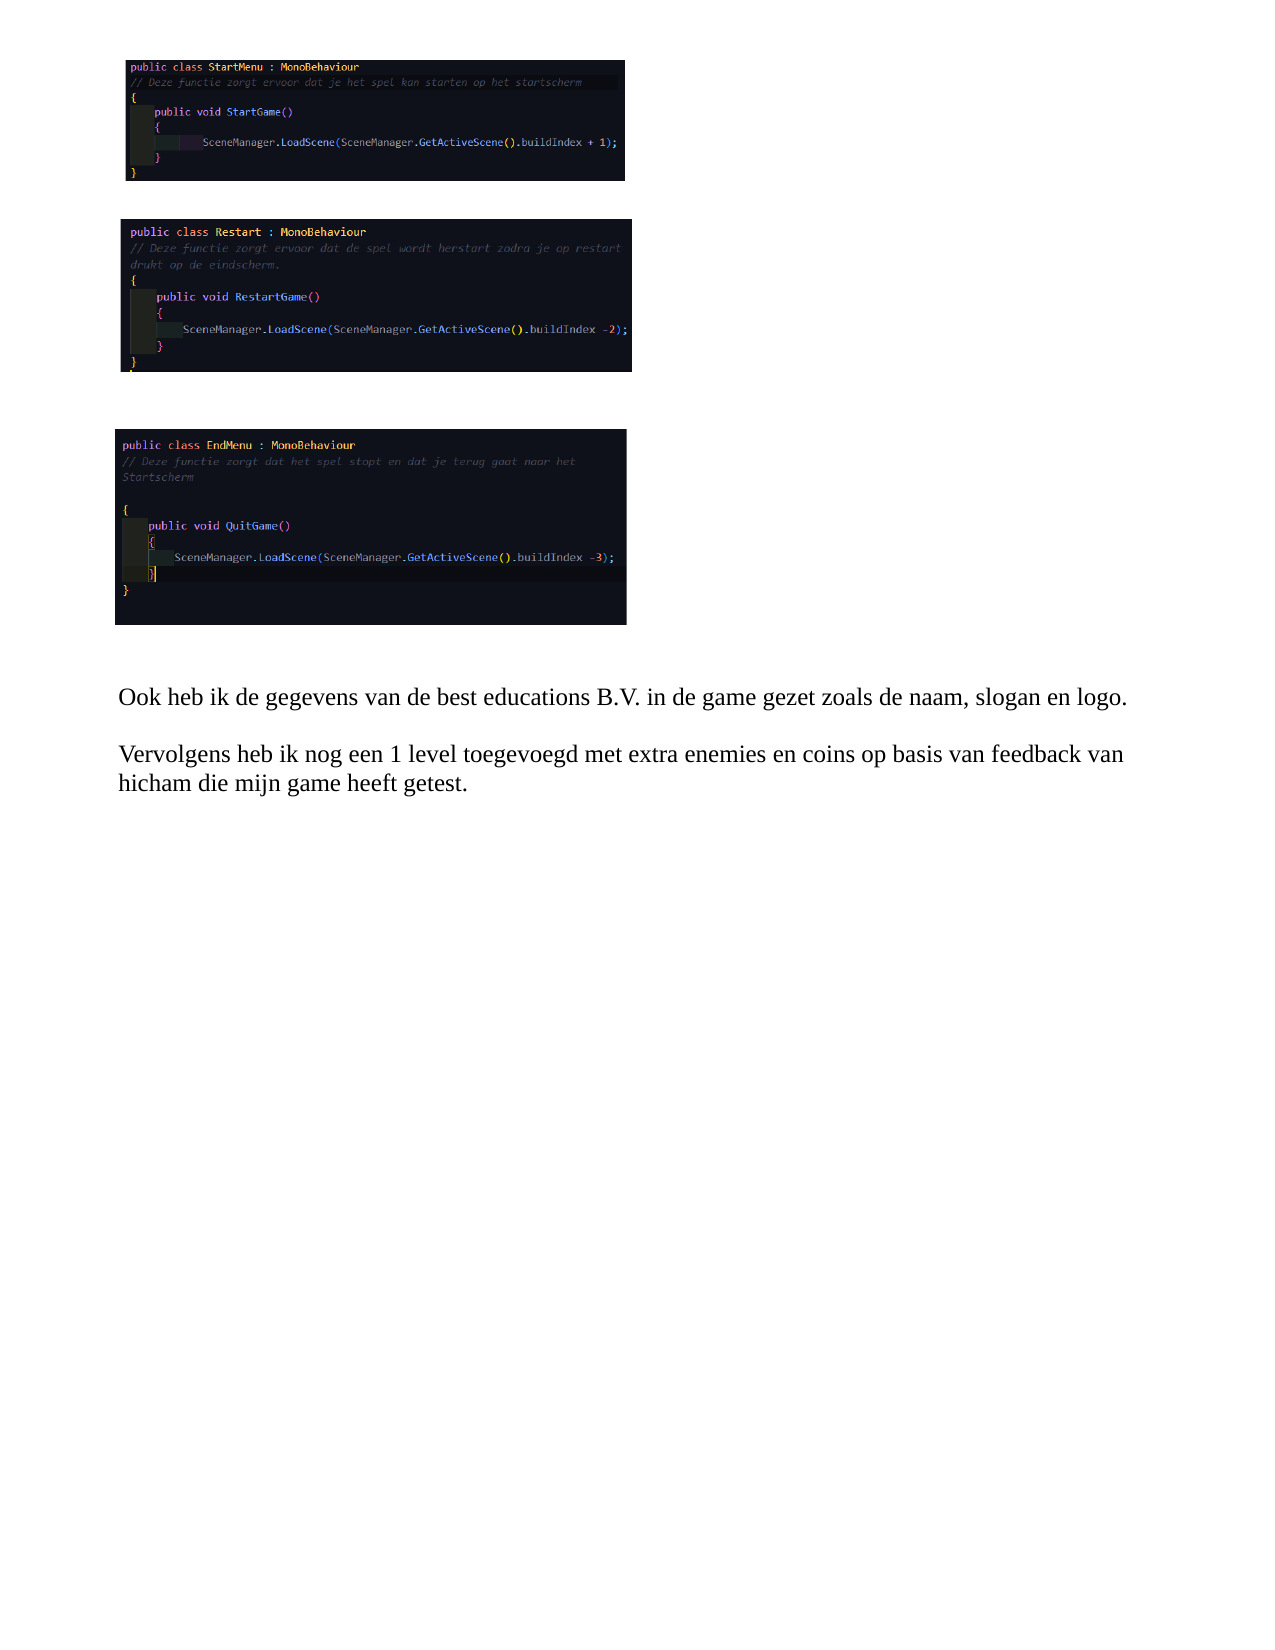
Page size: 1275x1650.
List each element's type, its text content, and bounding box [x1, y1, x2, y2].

text Vervolgens heb ik nog een 1 level toegevoegd met extra enemies en coins op basis van feedback van hicham die mijn game heeft getest. [118, 739, 1157, 797]
picture [115, 429, 627, 625]
picture [125, 60, 625, 181]
picture [120, 219, 632, 372]
text Ook heb ik de gegevens van de best educations B.V. in de game gezet zoals de naam, slogan en logo. [118, 682, 1157, 711]
